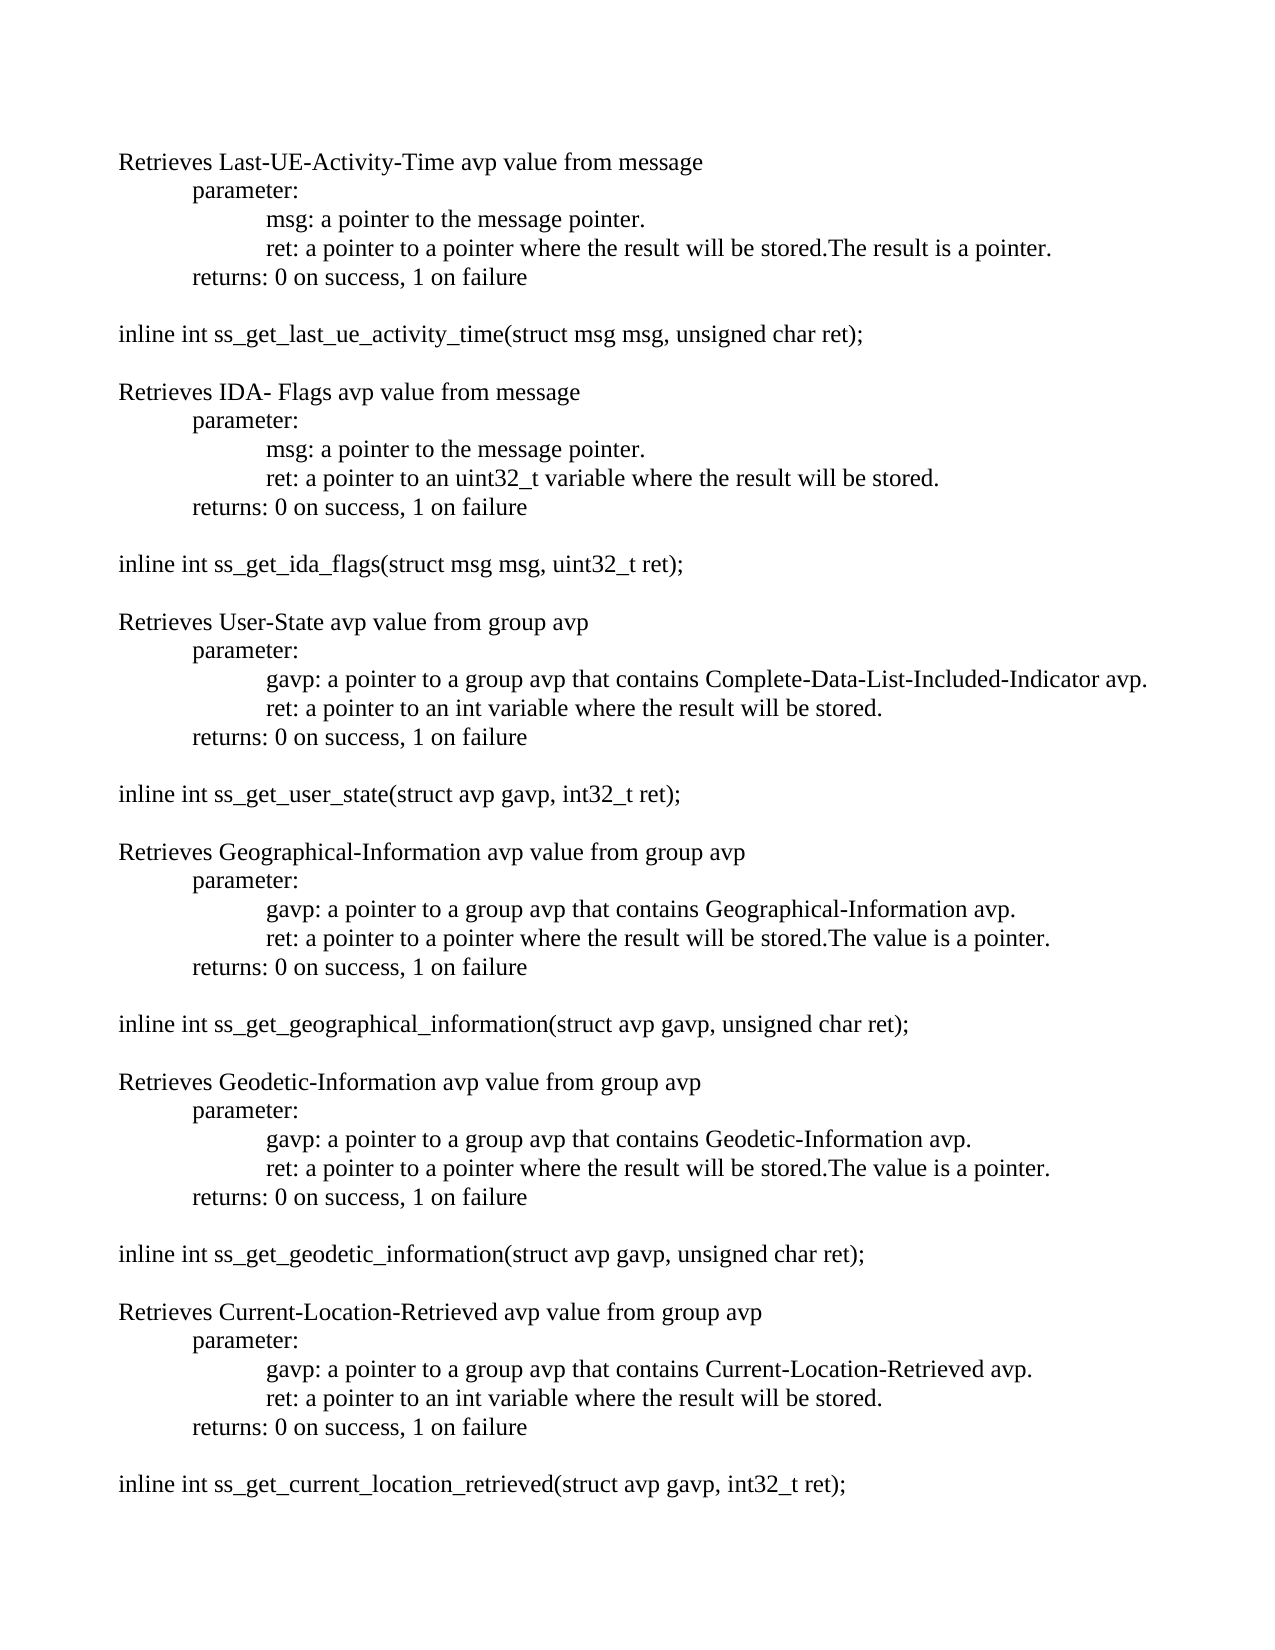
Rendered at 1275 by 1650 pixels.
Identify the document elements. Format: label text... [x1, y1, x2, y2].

text inline int ss_get_ida_flags(struct msg msg, uint32_t ret); [118, 549, 1157, 578]
text gavp: a pointer to a group avp that contains Geographical-Information avp. [118, 894, 1157, 923]
text parameter: [118, 1096, 1157, 1124]
text Retrieves Geographical-Information avp value from group avp [118, 837, 1157, 866]
text ret: a pointer to a pointer where the result will be stored.The result is a pointer. [118, 233, 1157, 262]
text parameter: [118, 1326, 1157, 1354]
text ret: a pointer to a pointer where the result will be stored.The value is a pointer. [118, 923, 1157, 952]
text inline int ss_get_geodetic_information(struct avp gavp, unsigned char ret); [118, 1239, 1157, 1268]
text Retrieves Last-UE-Activity-Time avp value from message [118, 147, 1157, 176]
text gavp: a pointer to a group avp that contains Geodetic-Information avp. [118, 1124, 1157, 1153]
text Retrieves Current-Location-Retrieved avp value from group avp [118, 1297, 1157, 1326]
text inline int ss_get_geographical_information(struct avp gavp, unsigned char ret); [118, 1009, 1157, 1038]
text ret: a pointer to an int variable where the result will be stored. [118, 693, 1157, 722]
text gavp: a pointer to a group avp that contains Complete-Data-List-Included-Indicator avp. [118, 664, 1157, 693]
text Retrieves Geodetic-Information avp value from group avp [118, 1067, 1157, 1096]
text returns: 0 on success, 1 on failure [118, 952, 1157, 981]
text Retrieves User-State avp value from group avp [118, 607, 1157, 636]
text returns: 0 on success, 1 on failure [118, 1412, 1157, 1441]
text parameter: [118, 866, 1157, 894]
text returns: 0 on success, 1 on failure [118, 492, 1157, 521]
text ret: a pointer to an uint32_t variable where the result will be stored. [118, 463, 1157, 492]
text returns: 0 on success, 1 on failure [118, 262, 1157, 291]
text gavp: a pointer to a group avp that contains Current-Location-Retrieved avp. [118, 1354, 1157, 1383]
text returns: 0 on success, 1 on failure [118, 1182, 1157, 1211]
text parameter: [118, 406, 1157, 434]
text returns: 0 on success, 1 on failure [118, 722, 1157, 751]
text ret: a pointer to an int variable where the result will be stored. [118, 1383, 1157, 1412]
text inline int ss_get_current_location_retrieved(struct avp gavp, int32_t ret); [118, 1469, 1157, 1498]
text msg: a pointer to the message pointer. [118, 434, 1157, 463]
text Retrieves IDA- Flags avp value from message [118, 377, 1157, 406]
text inline int ss_get_user_state(struct avp gavp, int32_t ret); [118, 779, 1157, 808]
text msg: a pointer to the message pointer. [118, 204, 1157, 233]
text parameter: [118, 636, 1157, 664]
text ret: a pointer to a pointer where the result will be stored.The value is a pointer. [118, 1153, 1157, 1182]
text parameter: [118, 176, 1157, 204]
text inline int ss_get_last_ue_activity_time(struct msg msg, unsigned char ret); [118, 319, 1157, 348]
